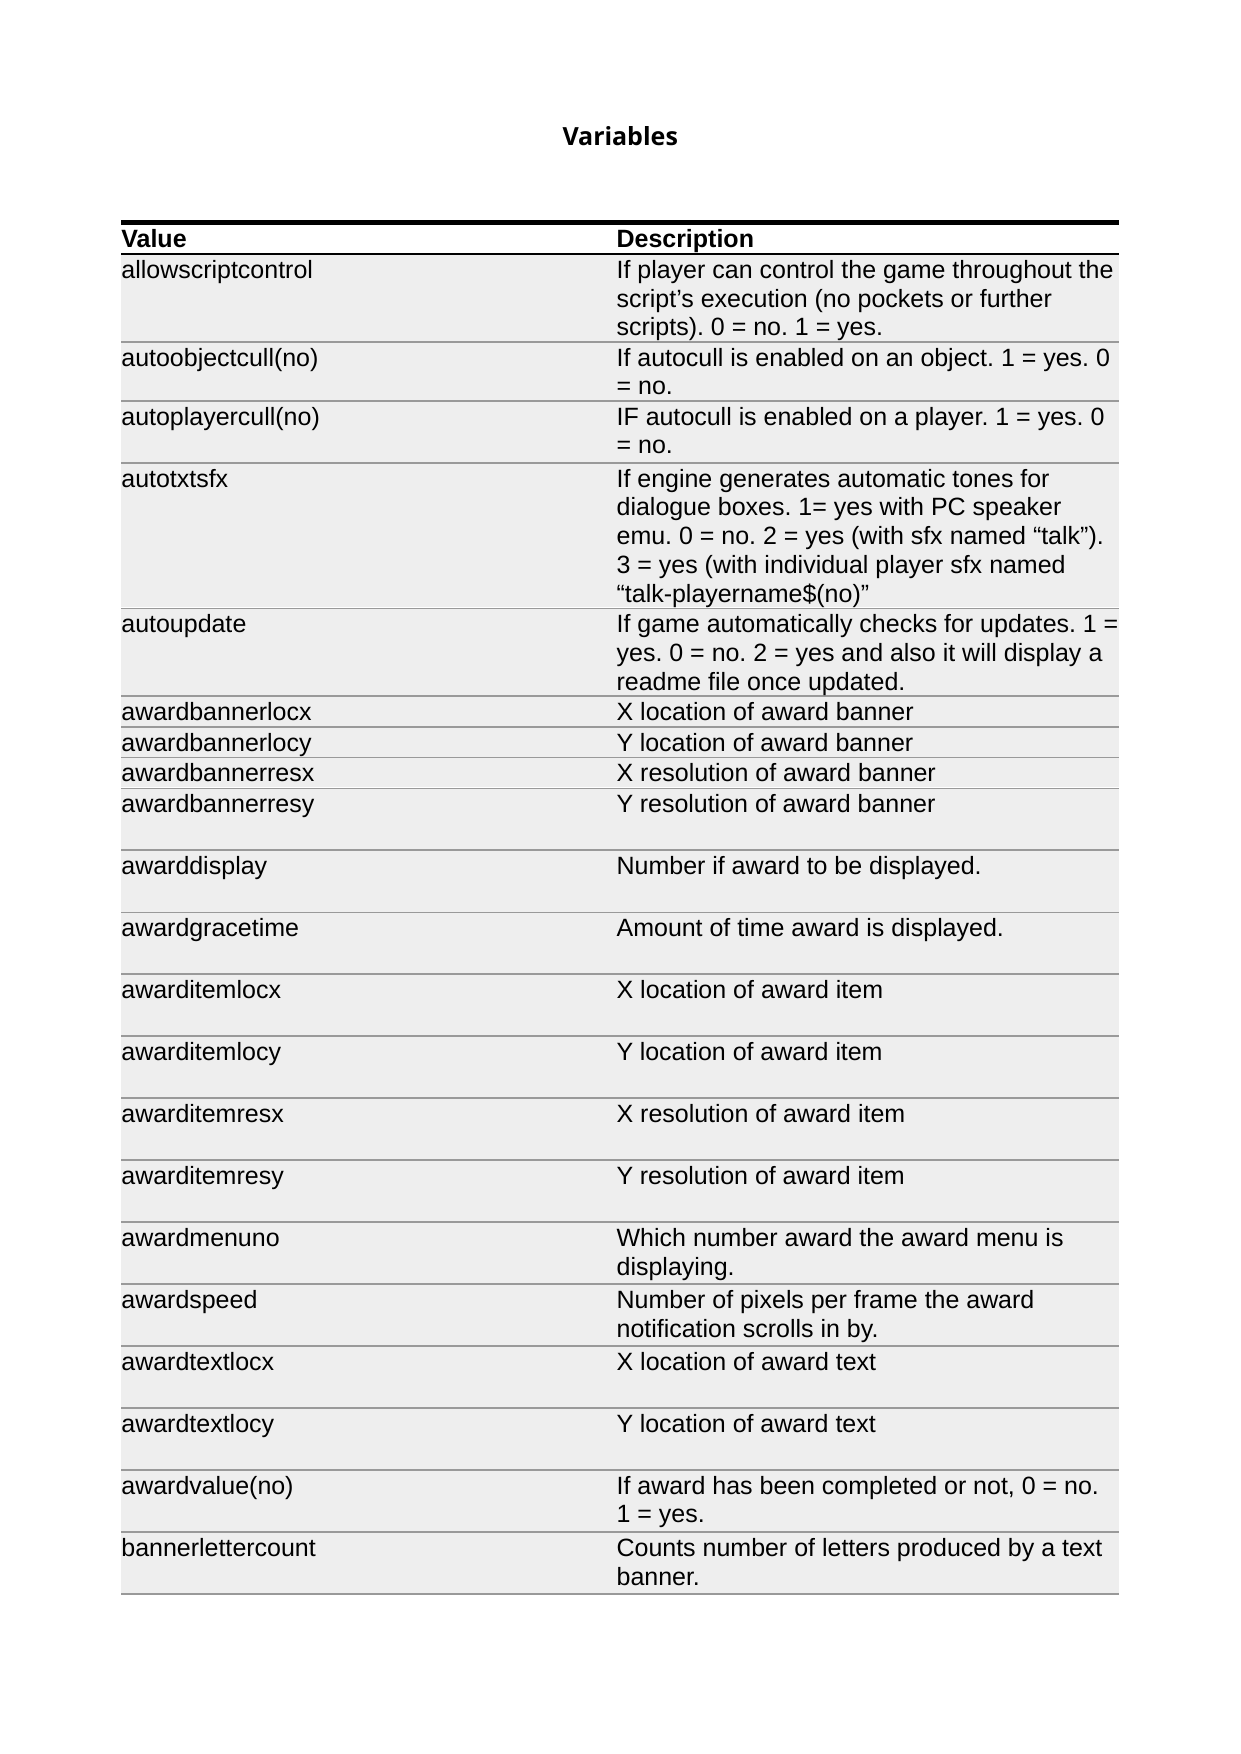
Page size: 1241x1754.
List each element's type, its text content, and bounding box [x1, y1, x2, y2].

table_cell Number if award to be displayed. [616, 851, 1119, 911]
table_cell autotxtsfx [121, 464, 616, 607]
table_header Value [121, 225, 616, 253]
table_cell If player can control the game throughout the script’s execution (no pockets or further scripts). 0 = no. 1 = yes. [616, 255, 1119, 341]
table_cell If autocull is enabled on an object. 1 = yes. 0 = no. [616, 343, 1119, 400]
table_cell Which number award the award menu is displaying. [616, 1223, 1119, 1283]
table_cell autoplayercull(no) [121, 402, 616, 462]
table_cell Counts number of letters produced by a text banner. [616, 1533, 1119, 1593]
table_cell Y location of award banner [616, 728, 1119, 757]
table_cell awarddisplay [121, 851, 616, 911]
table_cell awardbannerresy [121, 789, 616, 849]
subtitle Variables [118, 118, 1122, 152]
table_cell If game automatically checks for updates. 1 = yes. 0 = no. 2 = yes and also it will display a readme file once updated. [616, 609, 1119, 695]
table_cell If engine generates automatic tones for dialogue boxes. 1= yes with PC speaker emu. 0 = no. 2 = yes (with sfx named “talk”). 3 = yes (with individual player sfx named “talk-playername$(no)” [616, 464, 1119, 607]
table_cell awardtextlocy [121, 1409, 616, 1469]
table_cell awardvalue(no) [121, 1471, 616, 1531]
table_cell awarditemresy [121, 1161, 616, 1221]
table_cell awardbannerresx [121, 758, 616, 787]
table_cell awardmenuno [121, 1223, 616, 1283]
table_cell Y location of award item [616, 1037, 1119, 1097]
table_cell X location of award banner [616, 697, 1119, 726]
table_cell If award has been completed or not, 0 = no. 1 = yes. [616, 1471, 1119, 1531]
table_cell awarditemlocx [121, 975, 616, 1035]
table_cell X resolution of award item [616, 1099, 1119, 1159]
table_cell awarditemresx [121, 1099, 616, 1159]
table_cell Y resolution of award banner [616, 789, 1119, 849]
table_cell awarditemlocy [121, 1037, 616, 1097]
table_cell IF autocull is enabled on a player. 1 = yes. 0 = no. [616, 402, 1119, 462]
table_cell autoupdate [121, 609, 616, 695]
table_cell Y location of award text [616, 1409, 1119, 1469]
table_cell X resolution of award banner [616, 758, 1119, 787]
table_cell Y resolution of award item [616, 1161, 1119, 1221]
table_cell awardspeed [121, 1285, 616, 1345]
table_cell awardbannerlocx [121, 697, 616, 726]
table_cell Amount of time award is displayed. [616, 913, 1119, 973]
table_cell awardbannerlocy [121, 728, 616, 757]
table_cell awardtextlocx [121, 1347, 616, 1407]
table_cell X location of award text [616, 1347, 1119, 1407]
table_cell Number of pixels per frame the award notification scrolls in by. [616, 1285, 1119, 1345]
table_cell bannerlettercount [121, 1533, 616, 1593]
table_cell allowscriptcontrol [121, 255, 616, 341]
table_cell X location of award item [616, 975, 1119, 1035]
table_cell autoobjectcull(no) [121, 343, 616, 400]
table_cell awardgracetime [121, 913, 616, 973]
table_header Description [616, 225, 1119, 253]
